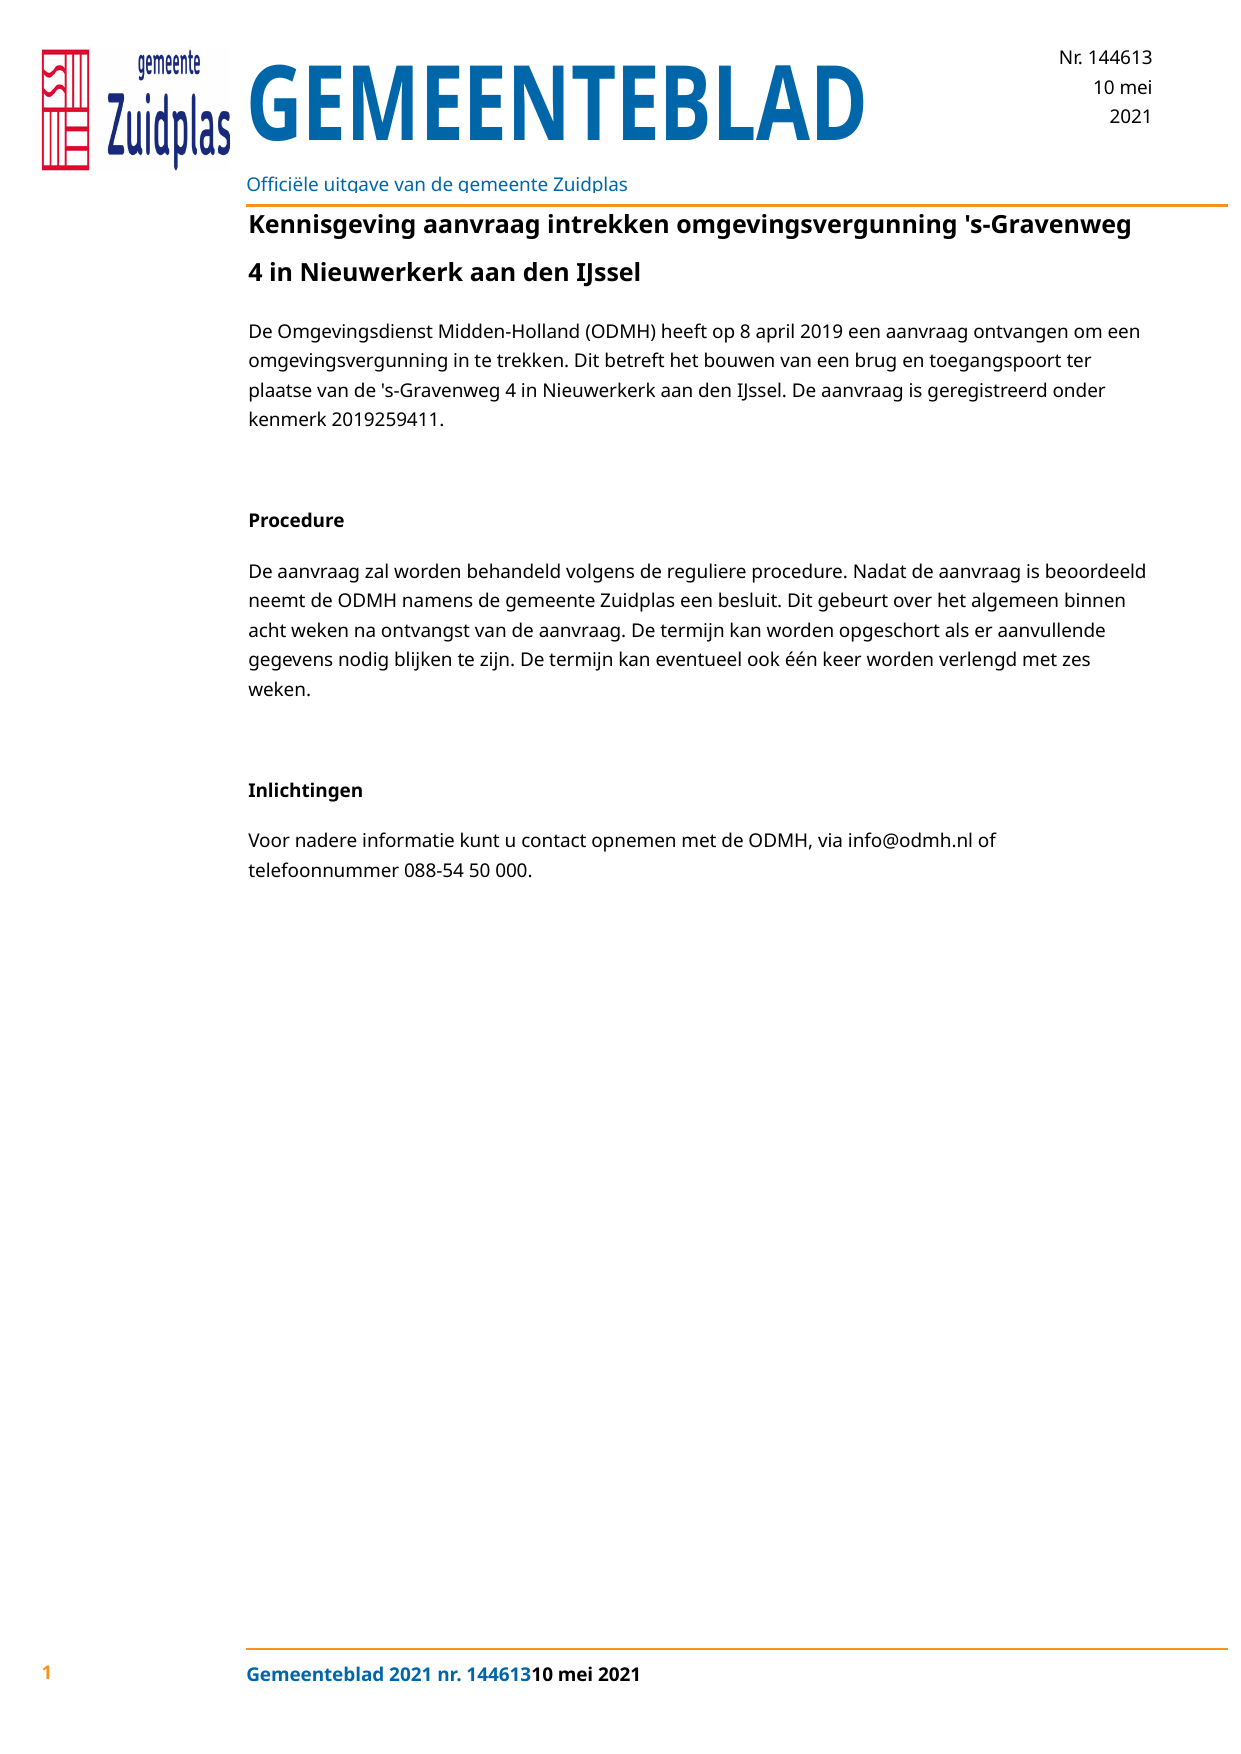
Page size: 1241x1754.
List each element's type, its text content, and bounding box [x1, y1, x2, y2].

text Voor nadere informatie kunt u contact opnemen met de ODMH, via info@odmh.nl of telefoonnummer 088-54 50 000. [248, 827, 1152, 883]
picture [41, 47, 231, 172]
text Procedure [248, 507, 1152, 533]
text De aanvraag zal worden behandeld volgens de reguliere procedure. Nadat de aanvraag is beoordeeld neemt de ODMH namens de gemeente Zuidplas een besluit. Dit gebeurt over het algemeen binnen acht weken na ontvangst van de aanvraag. De termijn kan worden opgeschort als er aanvullende gegevens nodig blijken te zijn. De termijn kan eventueel ook één keer worden verlengd met zes weken. [248, 558, 1152, 702]
text De Omgevingsdienst Midden-Holland (ODMH) heeft op 8 april 2019 een aanvraag ontvangen om een omgevingsvergunning in te trekken. Dit betreft het bouwen van een brug en toegangspoort ter plaatse van de 's-Gravenweg 4 in Nieuwerkerk aan den IJssel. De aanvraag is geregistreerd onder kenmerk 2019259411. [248, 318, 1152, 432]
text Inlichtingen [248, 777, 1152, 803]
text Kennisgeving aanvraag intrekken omgevingsvergunning 's-Gravenweg 4 in Nieuwerkerk aan den IJssel [248, 207, 1152, 288]
